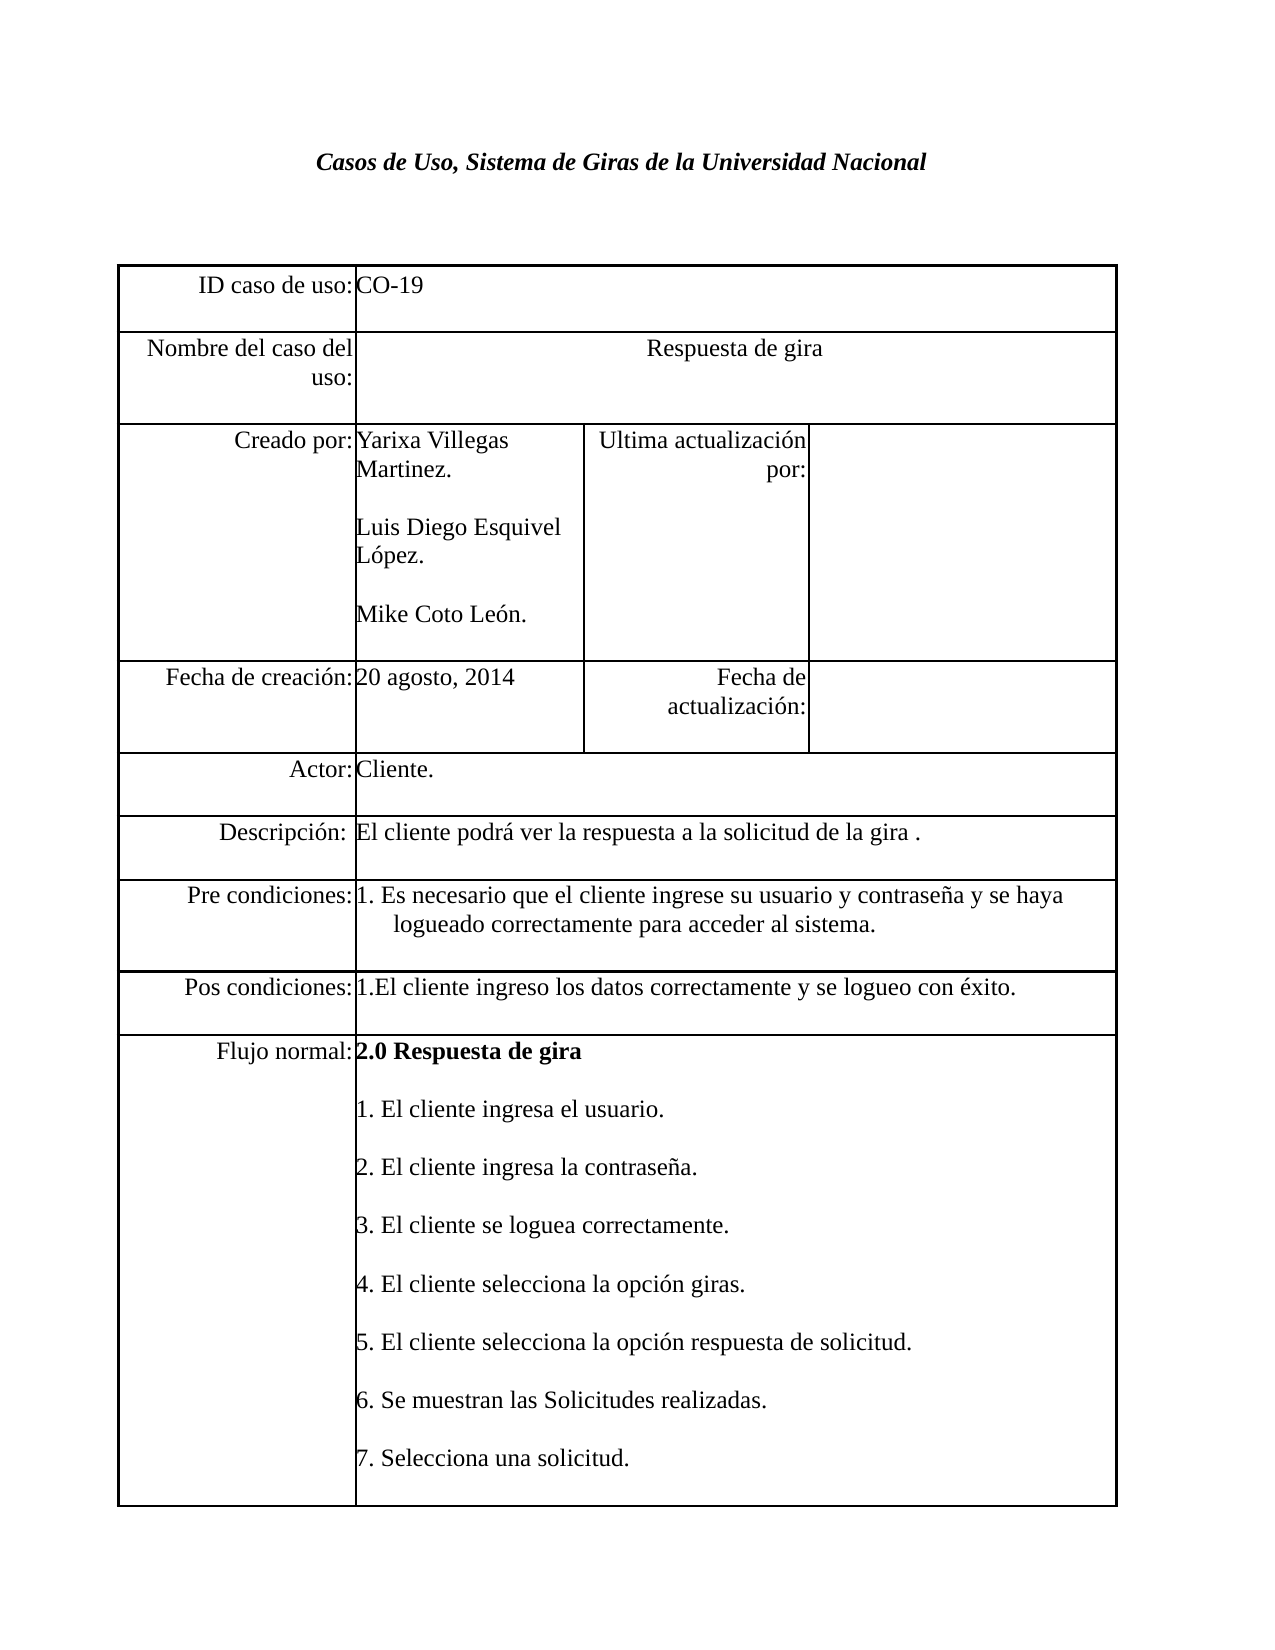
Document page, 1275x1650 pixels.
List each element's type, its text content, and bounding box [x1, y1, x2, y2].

table_cell Pos condiciones: [120, 973, 355, 1034]
table_cell El cliente podrá ver la respuesta a la solicitud de la gira . [357, 817, 1115, 878]
table_cell 20 agosto, 2014 [357, 662, 583, 752]
table_cell 2.0 Respuesta de gira 1. El cliente ingresa el usuario. 2. El cliente ingresa la contraseña. 3. El cliente se loguea correctamente. 4. El cliente selecciona la opción giras. 5. El cliente selecciona la opción respuesta de solicitud. 6. Se muestran las Solicitudes realizadas. 7. Selecciona una solicitud. [357, 1036, 1115, 1504]
table_cell Pre condiciones: [120, 881, 355, 970]
table_cell Respuesta de gira [357, 333, 1115, 423]
table_cell Yarixa Villegas Martinez. Luis Diego Esquivel López. Mike Coto León. [357, 425, 583, 660]
table_cell [810, 425, 1115, 660]
table_header ID caso de uso: [120, 267, 355, 331]
table_cell [810, 662, 1115, 752]
table_header CO-19 [357, 267, 1115, 331]
table_cell 1. Es necesario que el cliente ingrese su usuario y contraseña y se haya logueado correctamente para acceder al sistema. [357, 881, 1115, 970]
table_cell Actor: [120, 754, 355, 815]
table_cell Cliente. [357, 754, 1115, 815]
table_cell Nombre del caso del uso: [120, 333, 355, 423]
table_cell Ultima actualización por: [585, 425, 808, 660]
table_cell Fecha de creación: [120, 662, 355, 752]
table_cell Descripción: [120, 817, 355, 878]
table_cell Creado por: [120, 425, 355, 660]
table_cell Fecha de actualización: [585, 662, 808, 752]
table_cell Flujo normal: [120, 1036, 355, 1504]
table_cell 1.El cliente ingreso los datos correctamente y se logueo con éxito. [357, 973, 1115, 1034]
